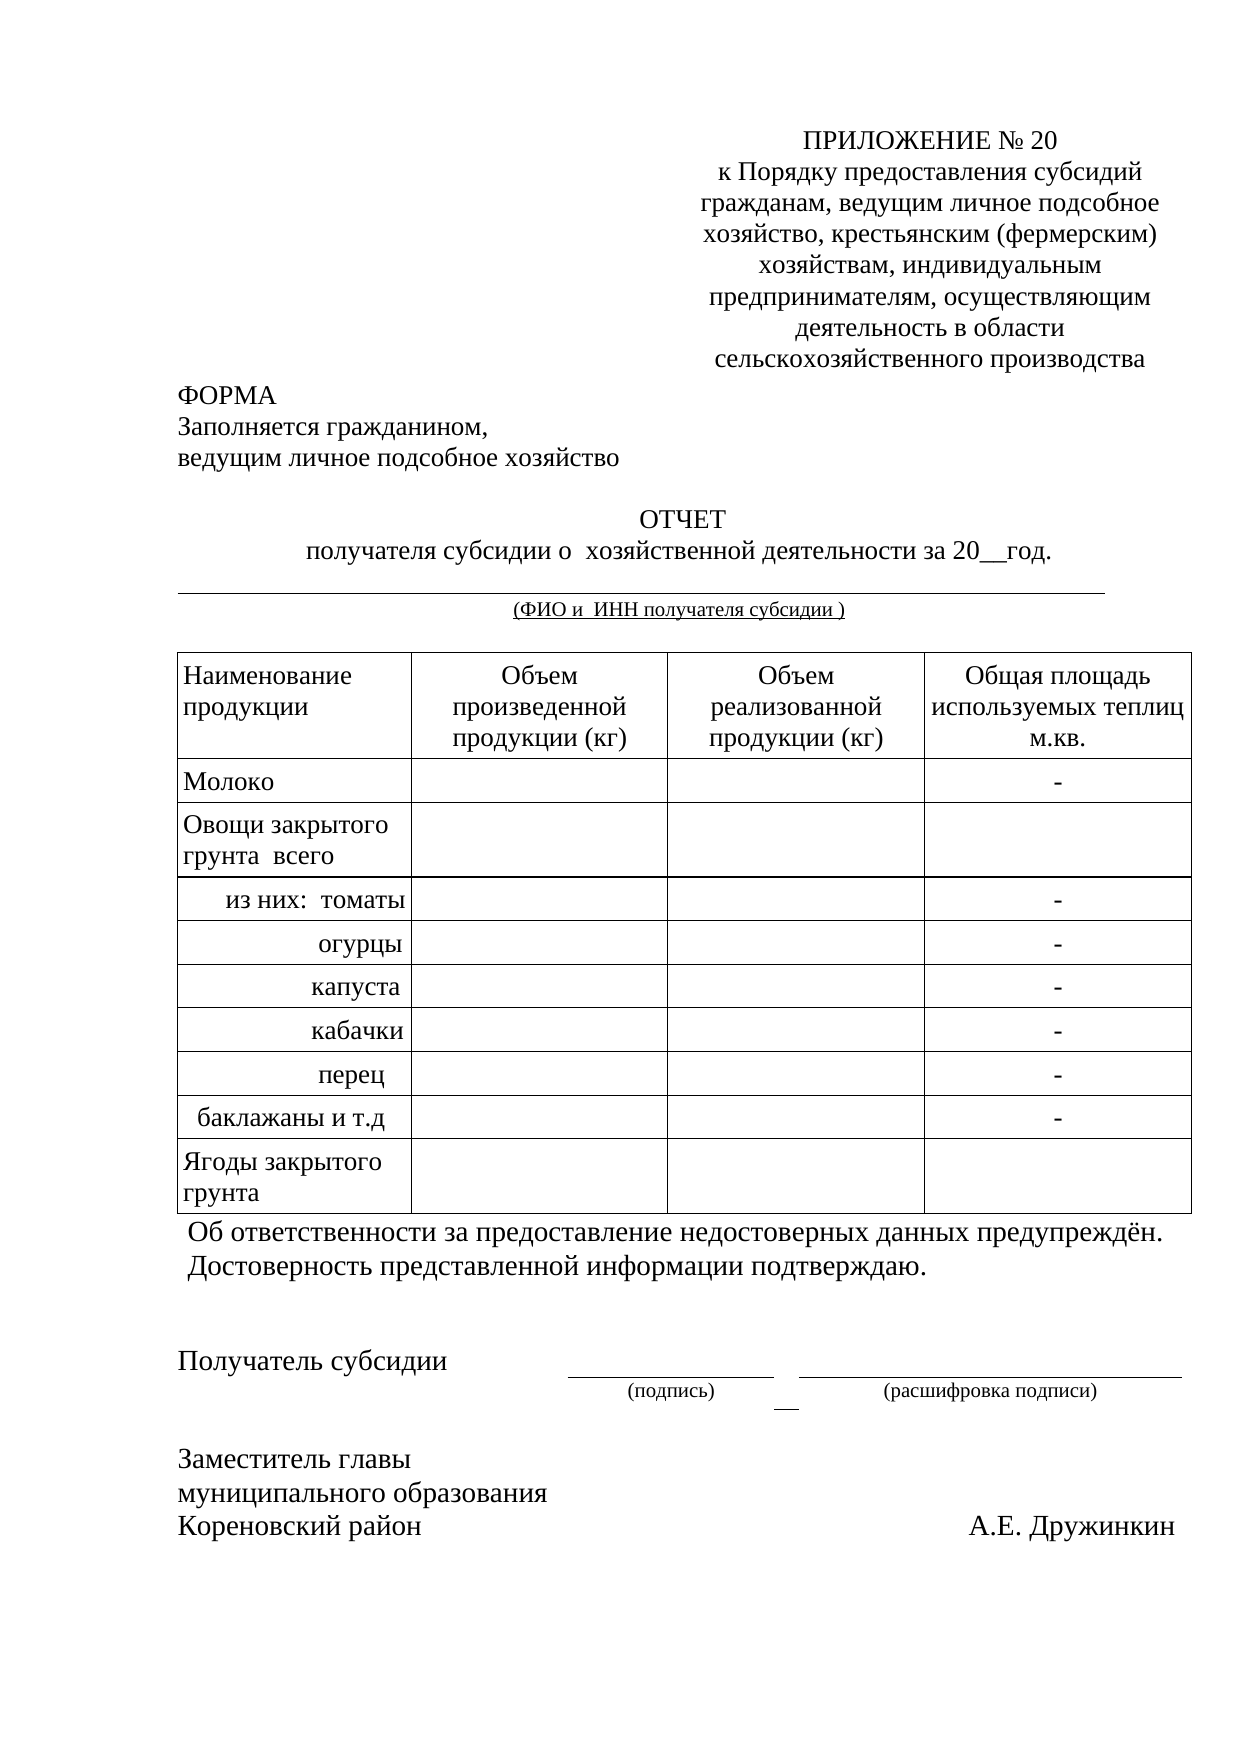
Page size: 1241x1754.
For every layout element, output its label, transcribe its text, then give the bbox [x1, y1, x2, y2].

table_header [774, 1281, 799, 1377]
table_cell [774, 1377, 799, 1409]
table_cell - [925, 878, 1191, 920]
table_cell [412, 1139, 667, 1213]
table_cell Овощи закрытого грунта всего [178, 803, 411, 876]
table_cell [412, 1052, 667, 1094]
table_header Общая площадь используемых теплиц м.кв. [925, 653, 1191, 758]
table_header ПРИЛОЖЕНИЕ № 20 к Порядку предоставления субсидий гражданам, ведущим личное подсобное хозяйство, крестьянским (фермерским) хозяйствам, индивидуальным предпринимателям, осуществляющим деятельность в области сельскохозяйственного производства [679, 118, 1181, 379]
text Кореновский район А.Е. Дружинкин [177, 1508, 1181, 1542]
table_header [568, 1281, 774, 1377]
table_cell [668, 803, 924, 876]
text Об ответственности за предоставление недостоверных данных предупреждён. [187, 1214, 1181, 1248]
table_cell огурцы [178, 921, 411, 964]
table_cell баклажаны и т.д [178, 1096, 411, 1138]
text Заместитель главы [177, 1441, 1181, 1475]
text Заполняется гражданином, [177, 410, 1181, 441]
text ведущим личное подсобное хозяйство [177, 441, 1181, 472]
table_cell [668, 965, 924, 1007]
text муниципального образования [177, 1475, 1181, 1508]
table_cell из них: томаты [178, 878, 411, 920]
text ОТЧЕТ [177, 503, 1181, 534]
text Достоверность представленной информации подтверждаю. [187, 1248, 1181, 1281]
table_cell Ягоды закрытого грунта [178, 1139, 411, 1213]
table_cell [668, 1008, 924, 1051]
table_cell Молоко [178, 759, 411, 802]
table_cell [412, 803, 667, 876]
table_header Объем произведенной продукции (кг) [412, 653, 667, 758]
table_header Получатель субсидии [166, 1281, 568, 1377]
table_cell [668, 878, 924, 920]
table_cell [925, 1139, 1191, 1213]
table_cell - [925, 921, 1191, 964]
table_cell (подпись) [568, 1378, 774, 1409]
table_header [177, 118, 679, 379]
table_header Наименование продукции [178, 653, 411, 758]
table_cell - [925, 1052, 1191, 1094]
table_cell [668, 1052, 924, 1094]
table_cell [925, 803, 1191, 876]
table_cell перец [178, 1052, 411, 1094]
text получателя субсидии о хозяйственной деятельности за 20__год. [177, 534, 1181, 566]
table_cell кабачки [178, 1008, 411, 1051]
table_cell [412, 759, 667, 802]
table_cell [668, 1096, 924, 1138]
table_cell [412, 1008, 667, 1051]
text (ФИО и ИНН получателя субсидии ) [177, 597, 1181, 621]
table_cell [668, 921, 924, 964]
table_header [799, 1281, 1182, 1377]
table_cell капуста [178, 965, 411, 1007]
table_cell [668, 759, 924, 802]
table_cell [412, 921, 667, 964]
table_cell [412, 878, 667, 920]
table_cell [668, 1139, 924, 1213]
table_cell [166, 1377, 568, 1409]
table_cell [412, 965, 667, 1007]
table_cell - [925, 1008, 1191, 1051]
text ФОРМА [177, 379, 1181, 410]
table_cell - [925, 965, 1191, 1007]
table_cell (расшифровка подписи) [799, 1378, 1182, 1409]
table_cell - [925, 759, 1191, 802]
table_cell [412, 1096, 667, 1138]
table_header Объем реализованной продукции (кг) [668, 653, 924, 758]
table_cell - [925, 1096, 1191, 1138]
